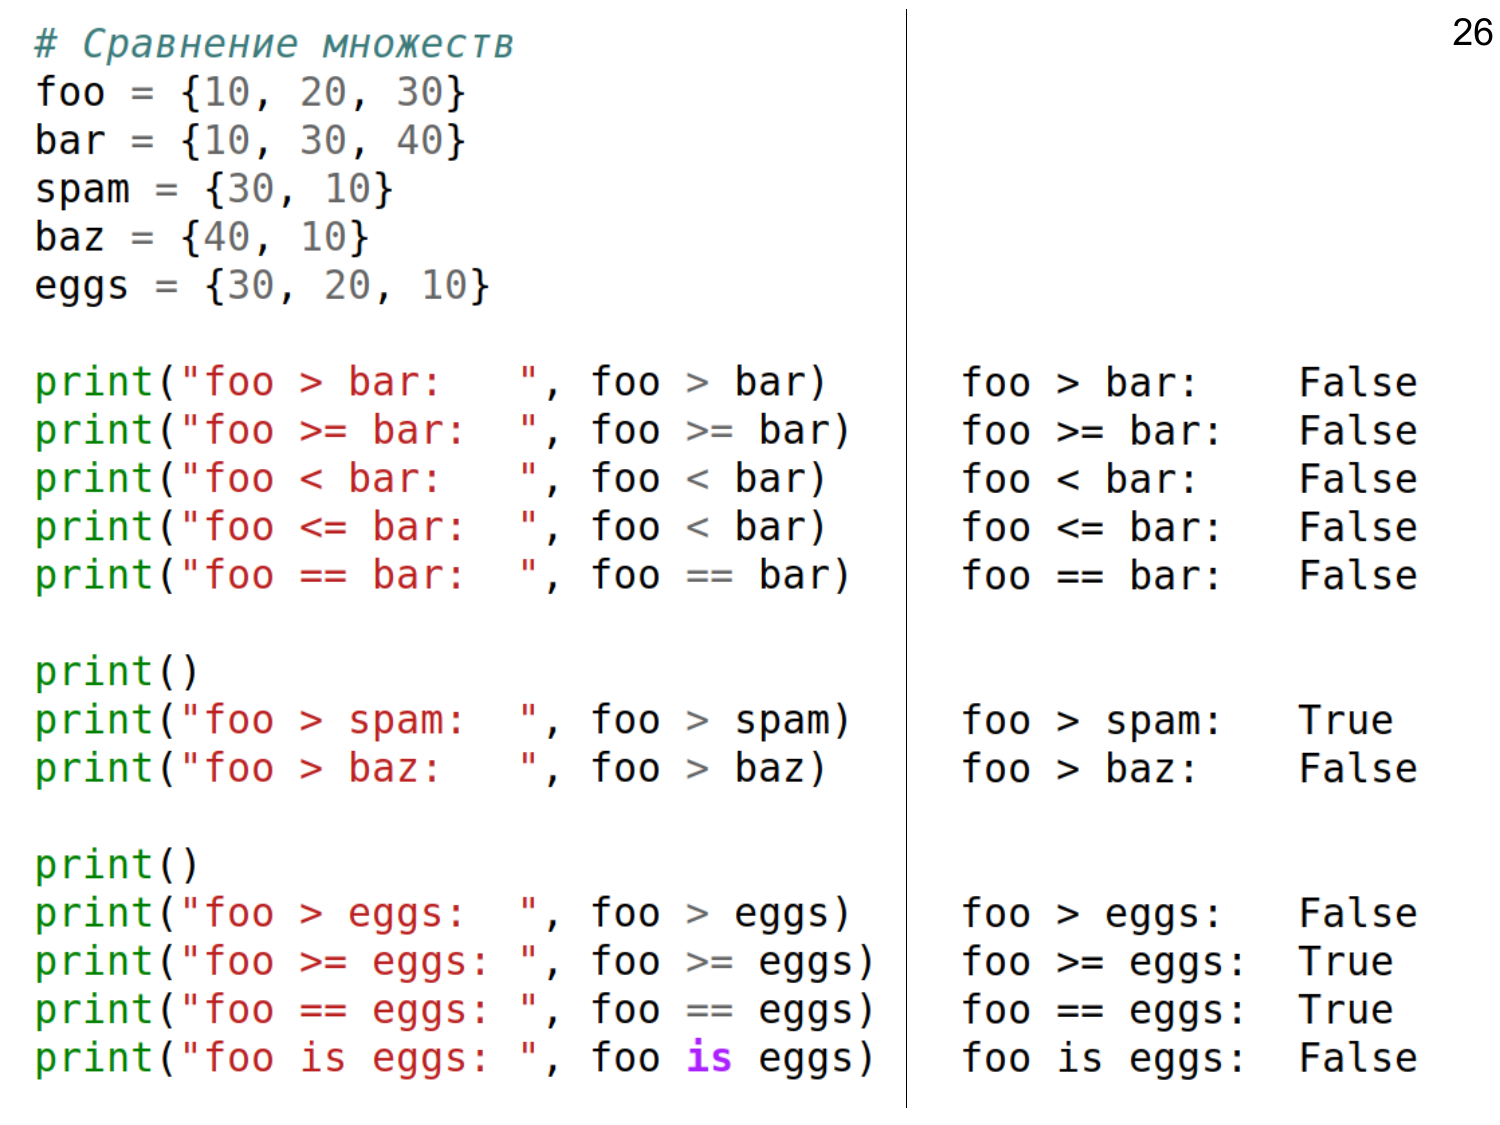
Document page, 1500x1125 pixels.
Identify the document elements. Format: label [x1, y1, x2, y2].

picture [950, 355, 1444, 1088]
picture [15, 12, 884, 1093]
